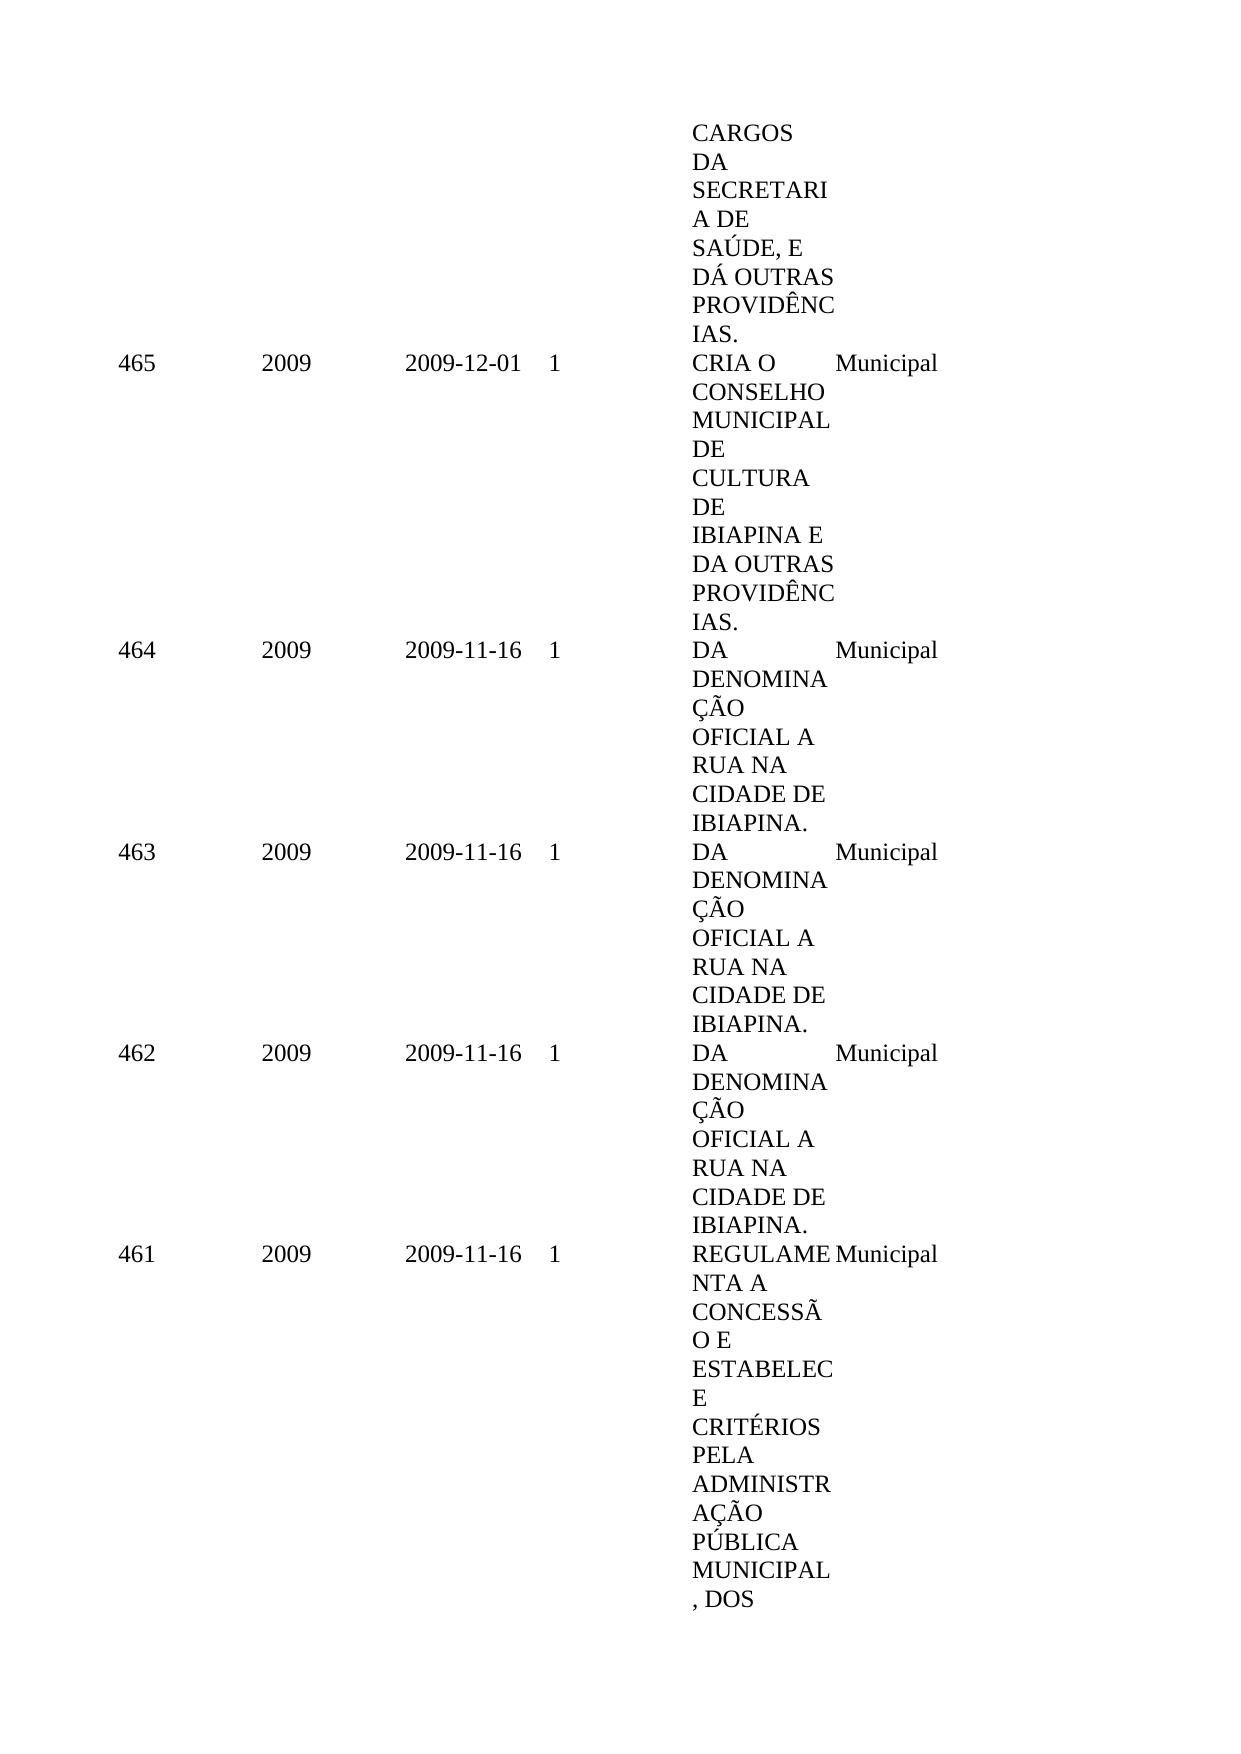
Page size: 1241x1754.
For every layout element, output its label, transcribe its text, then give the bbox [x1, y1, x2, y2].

table_cell [979, 118, 1122, 348]
table_cell [979, 1038, 1122, 1239]
table_cell 1 [548, 348, 692, 636]
table_cell DA DENOMINAÇÃO OFICIAL A RUA NA CIDADE DE IBIAPINA. [692, 837, 835, 1038]
table_cell 2009-11-16 [405, 1038, 548, 1239]
table_cell CARGOS DA SECRETARIA DE SAÚDE, E DÁ OUTRAS PROVIDÊNCIAS. [692, 118, 835, 348]
table_cell [979, 636, 1122, 837]
table_cell Municipal [835, 1239, 979, 1613]
table_cell [261, 118, 405, 348]
table_cell 1 [548, 1239, 692, 1613]
table_cell 1 [548, 636, 692, 837]
table_cell [979, 348, 1122, 636]
table_cell Municipal [835, 1038, 979, 1239]
table_cell [979, 1239, 1122, 1613]
table_cell CRIA O CONSELHO MUNICIPAL DE CULTURA DE IBIAPINA E DA OUTRAS PROVIDÊNCIAS. [692, 348, 835, 636]
table_cell 2009 [261, 348, 405, 636]
table_cell [548, 118, 692, 348]
table_cell 2009 [261, 1038, 405, 1239]
table_cell 2009-11-16 [405, 636, 548, 837]
table_cell Municipal [835, 636, 979, 837]
table_cell 2009 [261, 1239, 405, 1613]
table_cell DA DENOMINAÇÃO OFICIAL A RUA NA CIDADE DE IBIAPINA. [692, 1038, 835, 1239]
table_cell 464 [118, 636, 261, 837]
table_cell 2009 [261, 636, 405, 837]
table_cell Municipal [835, 837, 979, 1038]
table_cell 463 [118, 837, 261, 1038]
table_cell [405, 118, 548, 348]
table_cell REGULAMENTA A CONCESSÃO E ESTABELECE CRITÉRIOS PELA ADMINISTRAÇÃO PÚBLICA MUNICIPAL, DOS [692, 1239, 835, 1613]
table_cell 2009-11-16 [405, 1239, 548, 1613]
table_cell [835, 118, 979, 348]
table_cell [979, 837, 1122, 1038]
table_cell 2009-11-16 [405, 837, 548, 1038]
table_cell 462 [118, 1038, 261, 1239]
table_cell DA DENOMINAÇÃO OFICIAL A RUA NA CIDADE DE IBIAPINA. [692, 636, 835, 837]
table_cell 1 [548, 837, 692, 1038]
table_cell 1 [548, 1038, 692, 1239]
table_cell Municipal [835, 348, 979, 636]
table_cell 2009 [261, 837, 405, 1038]
table_cell [118, 118, 261, 348]
table_cell 2009-12-01 [405, 348, 548, 636]
table_cell 465 [118, 348, 261, 636]
table_cell 461 [118, 1239, 261, 1613]
